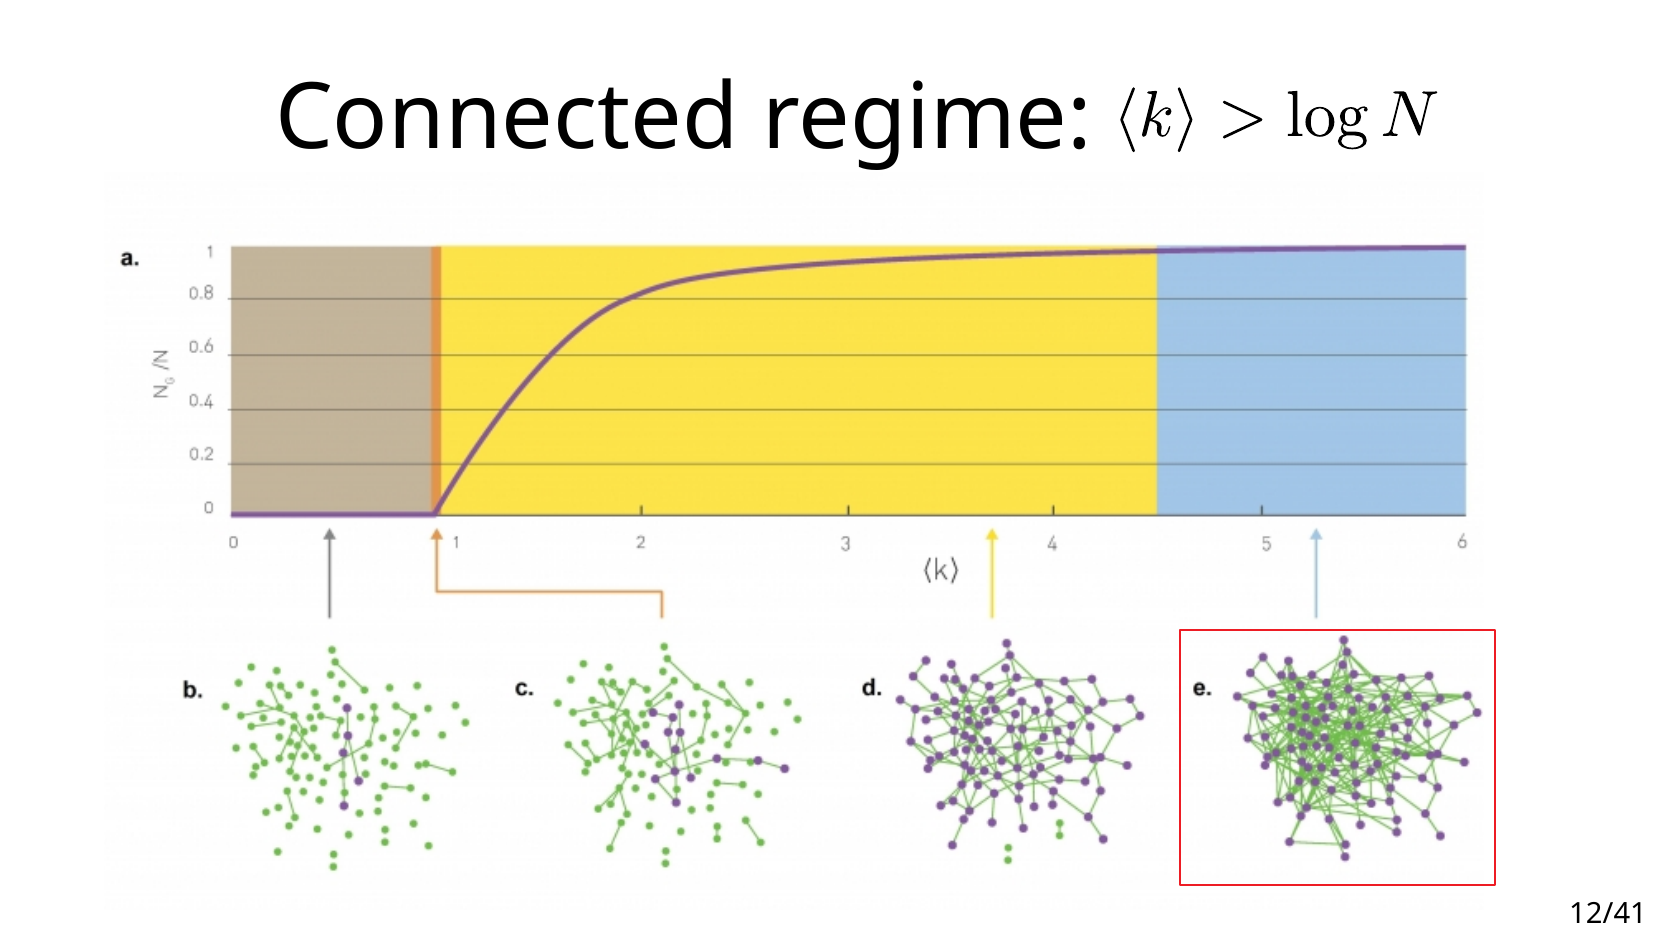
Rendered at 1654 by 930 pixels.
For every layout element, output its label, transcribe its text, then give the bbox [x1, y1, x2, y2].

picture [104, 171, 1484, 910]
picture [1181, 631, 1484, 884]
title Connected regime: [82, 1, 1571, 225]
text_box [1113, 87, 1440, 153]
